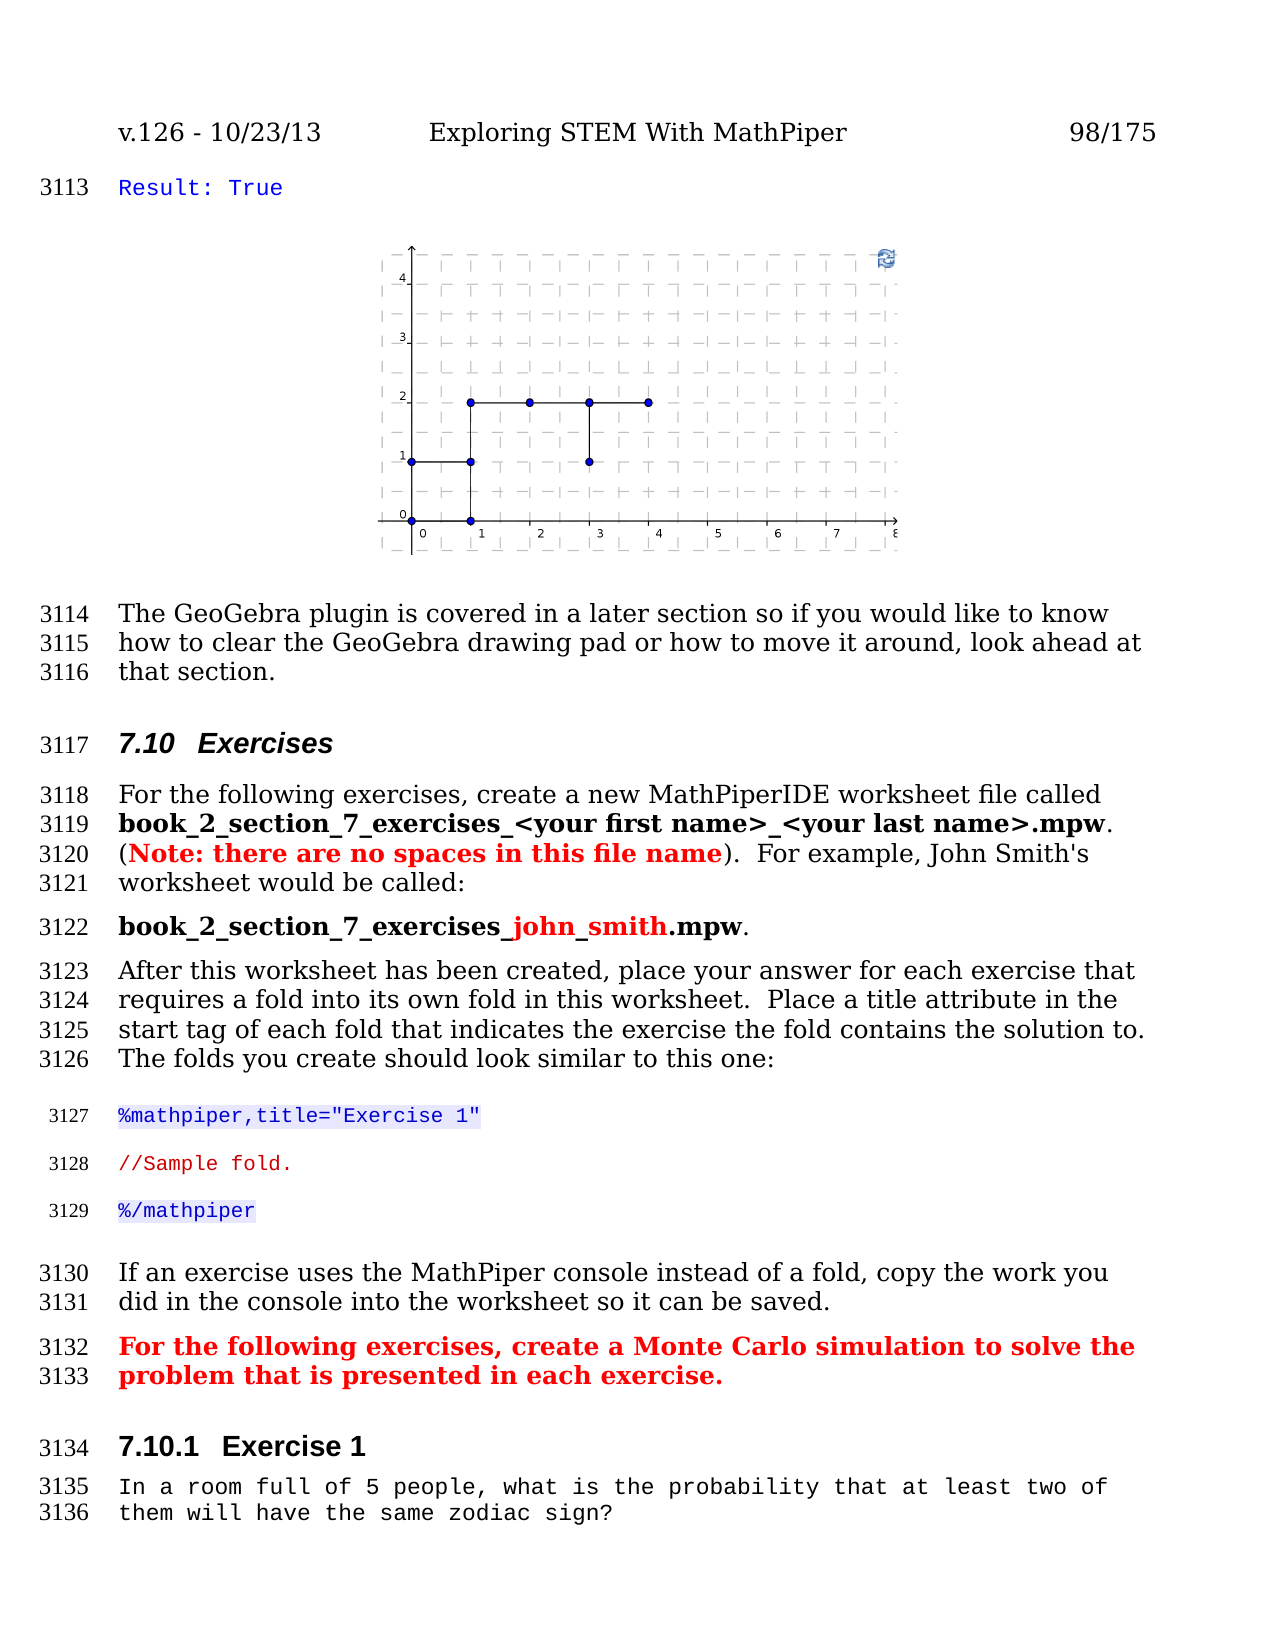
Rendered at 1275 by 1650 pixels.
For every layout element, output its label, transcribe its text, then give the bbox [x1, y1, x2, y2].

text After this worksheet has been created, place your answer for each exercise that requires a fold into its own fold in this worksheet. Place a title attribute in the start tag of each fold that indicates the exercise the fold contains the solution to. The folds you create should look similar to this one: [118, 957, 1157, 1073]
text %/mathpiper [118, 1200, 1157, 1223]
text //Sample fold. [118, 1152, 1157, 1176]
text In a room full of 5 people, what is the probability that at least two of them will have the same zodiac sign? [118, 1475, 1157, 1527]
text book_2_section_7_exercises_john_smith.mpw. [118, 912, 1157, 942]
text For the following exercises, create a new MathPiperIDE worksheet file called book_2_section_7_exercises_<your first name>_<your last name>.mpw. (Note: there are no spaces in this file name). For example, John Smith's worksheet would be called: [118, 780, 1157, 897]
text The GeoGebra plugin is covered in a later section so if you would like to know how to clear the GeoGebra drawing pad or how to move it around, look ahead at that section. [118, 599, 1157, 687]
text If an exercise uses the MathPiper console instead of a fold, copy the work you did in the console into the worksheet so it can be saved. [118, 1258, 1157, 1317]
subtitle Exercise 1 [118, 1429, 1157, 1463]
text Result: True [118, 177, 1157, 203]
subtitle Exercises [118, 726, 1157, 759]
text %mathpiper,title="Exercise 1" [118, 1105, 1157, 1129]
picture [377, 246, 898, 555]
text For the following exercises, create a Monte Carlo simulation to solve the problem that is presented in each exercise. [118, 1332, 1157, 1390]
